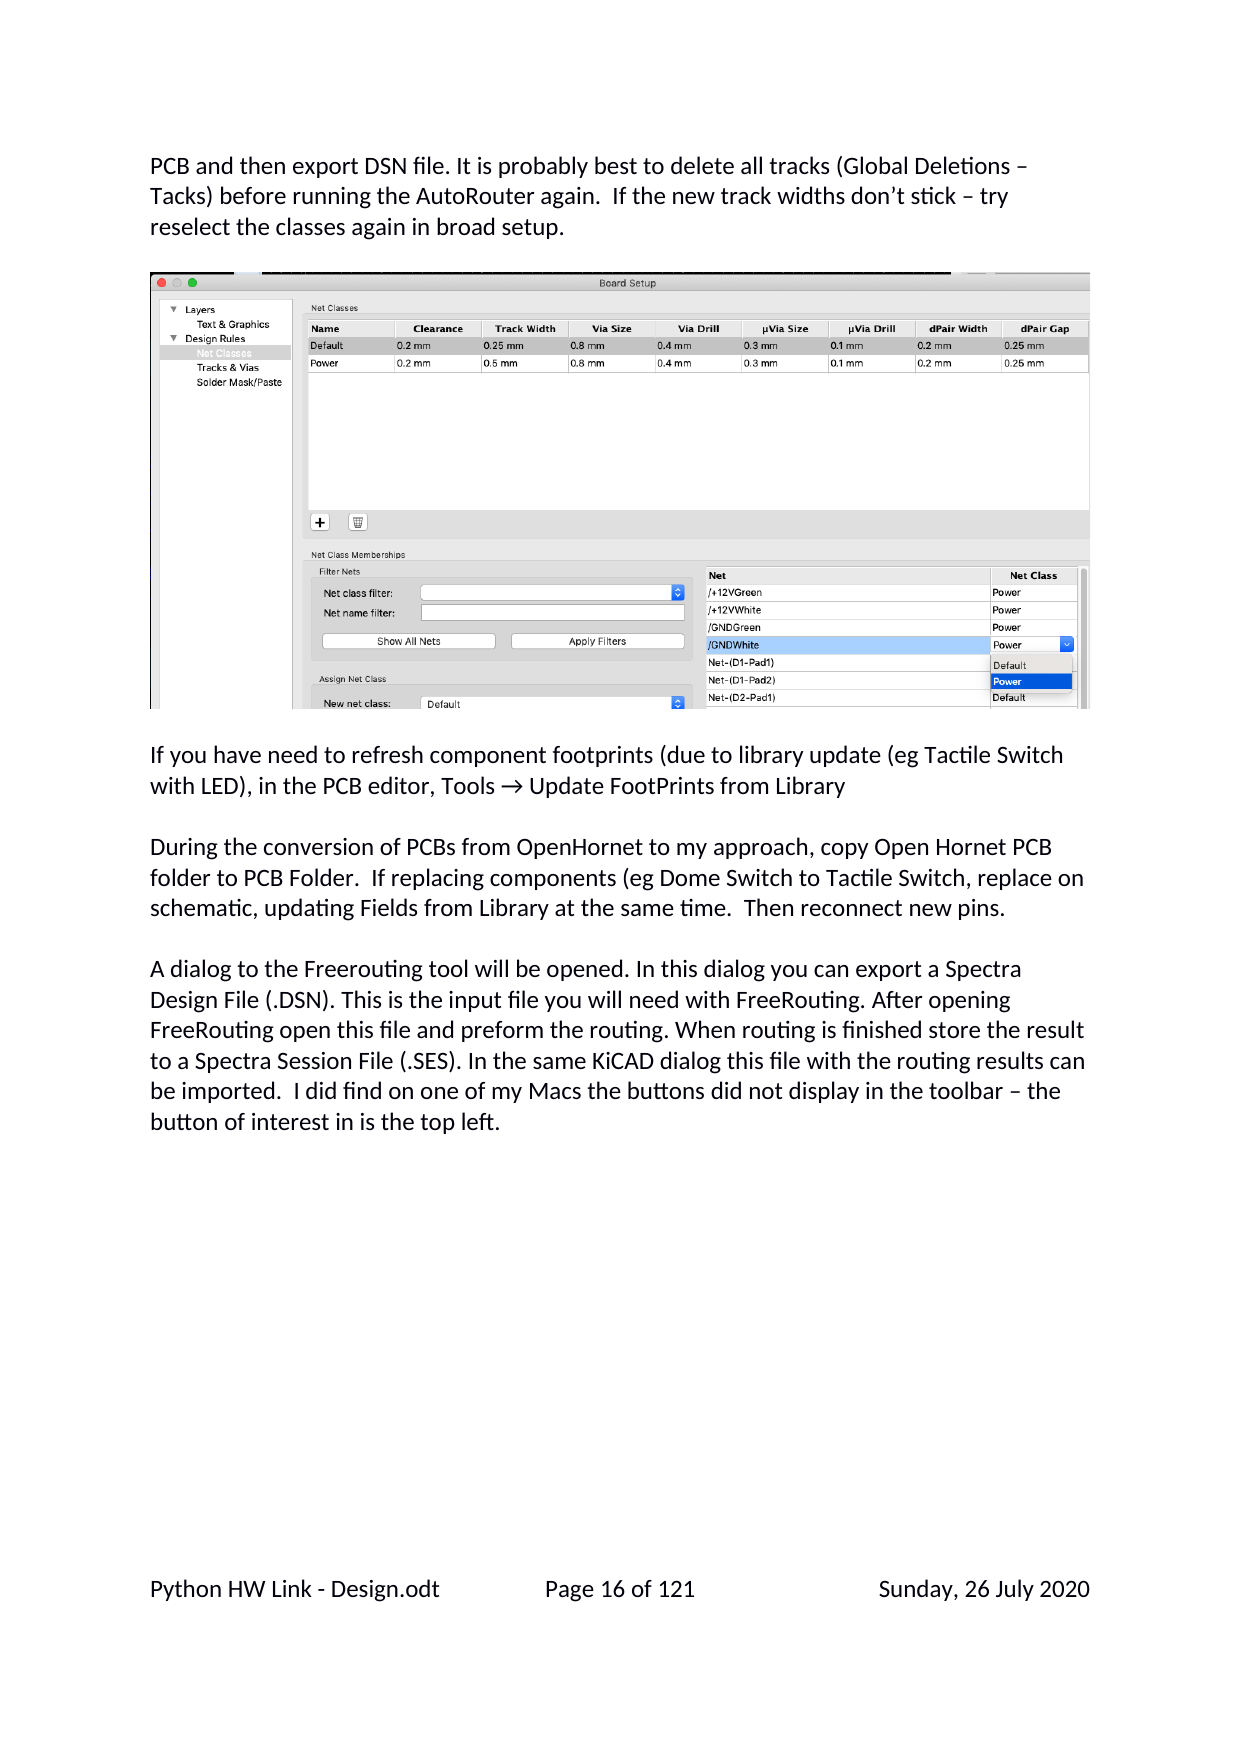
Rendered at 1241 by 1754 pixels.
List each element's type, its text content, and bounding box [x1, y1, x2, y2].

text PCB and then export DSN file. It is probably best to delete all tracks (Global Deletions – Tacks) before running the AutoRouter again. If the new track widths don’t stick – try reselect the classes again in broad setup. [150, 150, 1090, 242]
picture [150, 272, 1091, 709]
text A dialog to the Freerouting tool will be opened. In this dialog you can export a Spectra Design File (.DSN). This is the input file you will need with FreeRouting. After opening FreeRouting open this file and preform the routing. When routing is finished store the result to a Spectra Session File (.SES). In the same KiCAD dialog this file with the routing results can be imported. I did find on one of my Macs the buttons did not display in the toolbar – the button of interest in is the top left. [150, 953, 1090, 1136]
text During the conversion of PCBs from OpenHornet to my approach, copy Open Hornet PCB folder to PCB Folder. If replacing components (eg Dome Switch to Tactile Switch, replace on schematic, updating Fields from Library at the same time. Then reconnect new pins. [150, 831, 1090, 923]
text If you have need to refresh component footprints (due to library update (eg Tactile Switch with LED), in the PCB editor, Tools → Update FootPrints from Library [150, 739, 1090, 801]
